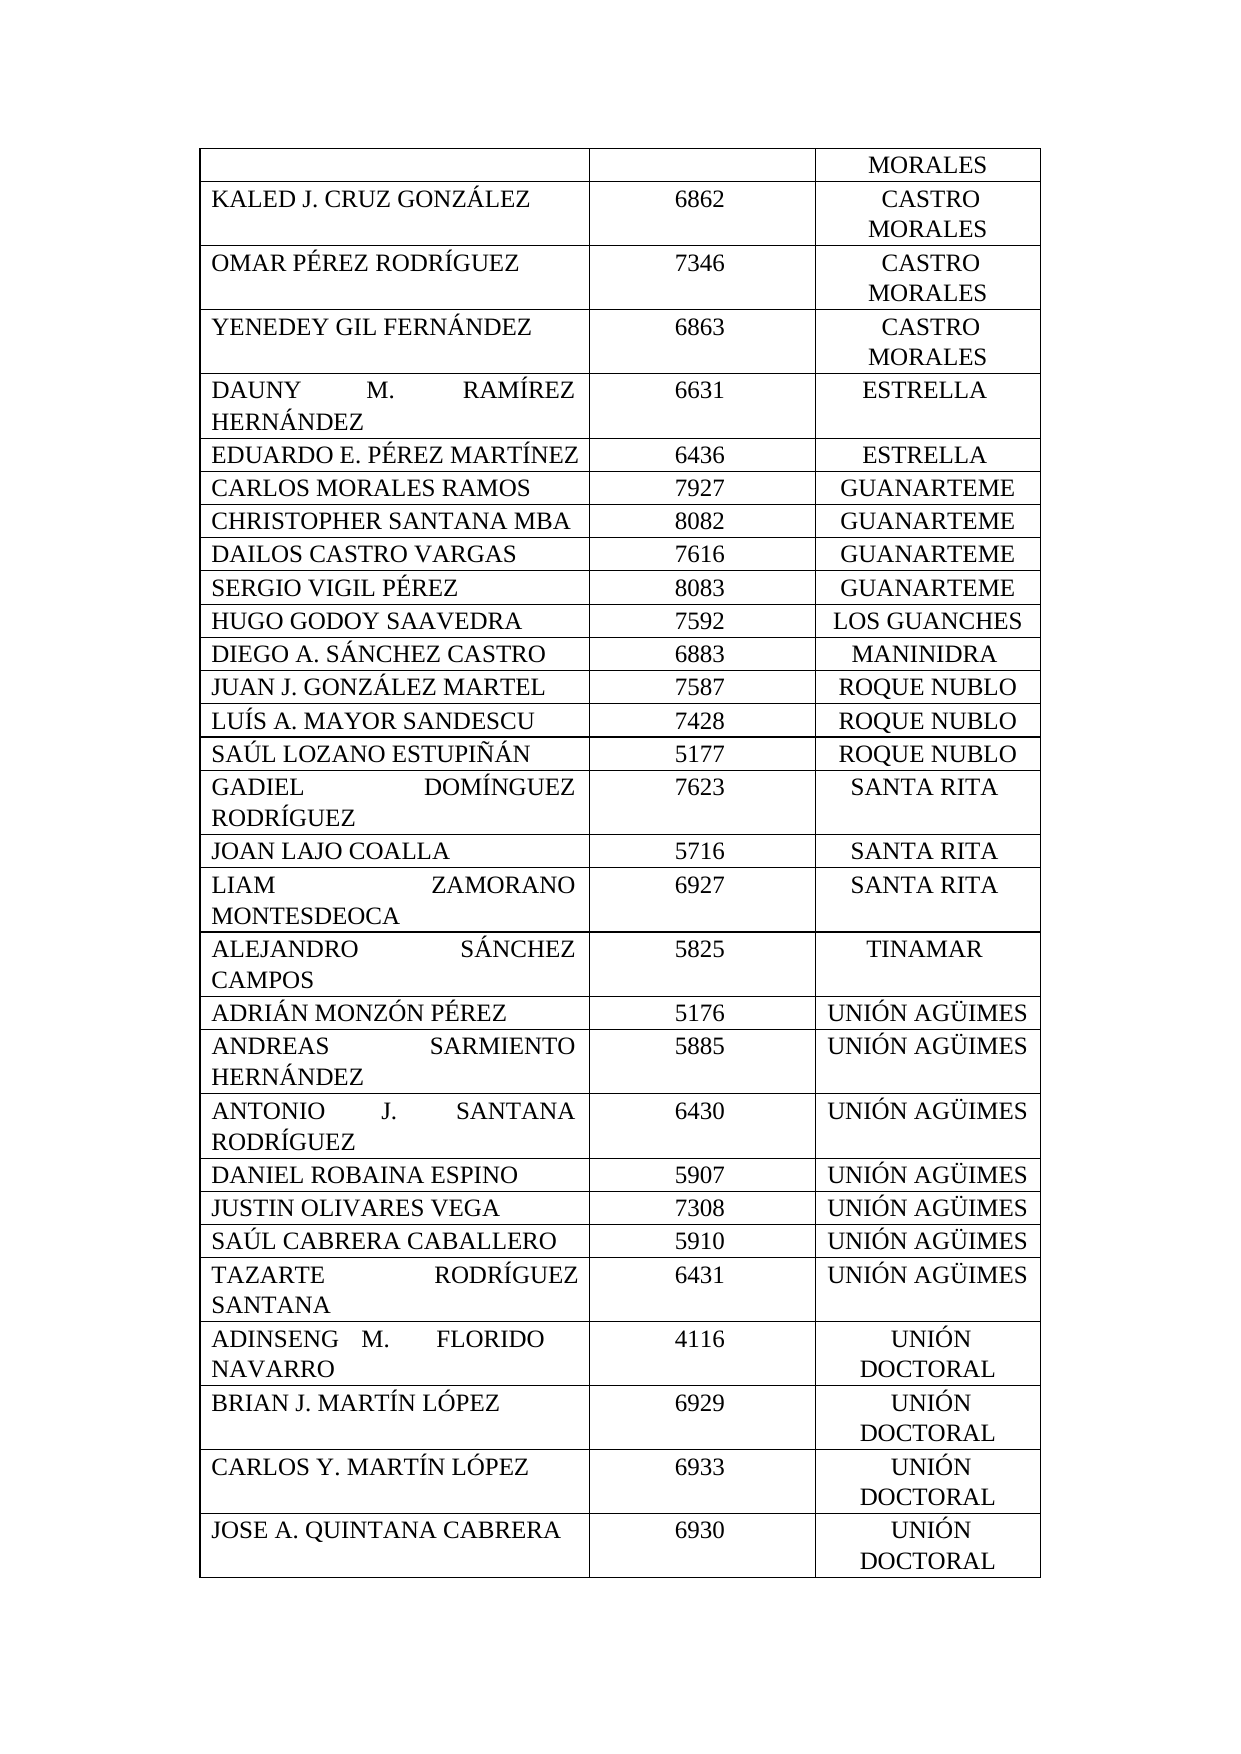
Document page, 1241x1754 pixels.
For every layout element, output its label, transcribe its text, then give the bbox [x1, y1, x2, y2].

table_cell 7308 [590, 1192, 815, 1224]
table_cell 7927 [590, 472, 815, 504]
table_cell JOSE A. QUINTANA CABRERA [201, 1514, 589, 1577]
table_cell JUAN J. GONZÁLEZ MARTEL [201, 671, 589, 703]
table_cell 6883 [590, 638, 815, 670]
table_cell [590, 149, 815, 181]
table_cell 5716 [590, 835, 815, 867]
table_cell SAÚL LOZANO ESTUPIÑÁN [201, 738, 589, 770]
table_cell 7592 [590, 605, 815, 637]
table_cell UNIÓN AGÜIMES [816, 997, 1040, 1029]
table_cell CHRISTOPHER SANTANA MBA [201, 505, 589, 537]
table_cell LIAM ZAMORANO MONTESDEOCA [201, 868, 589, 931]
table_cell GUANARTEME [816, 538, 1040, 570]
table_cell [201, 149, 589, 181]
table_cell SANTA RITA [816, 835, 1040, 867]
table_cell 7428 [590, 704, 815, 736]
table_cell 5907 [590, 1159, 815, 1191]
table_cell KALED J. CRUZ GONZÁLEZ [201, 182, 589, 245]
table_cell 5177 [590, 738, 815, 770]
table_cell MANINIDRA [816, 638, 1040, 670]
table_cell DIEGO A. SÁNCHEZ CASTRO [201, 638, 589, 670]
table_cell JOAN LAJO COALLA [201, 835, 589, 867]
table_cell 5910 [590, 1225, 815, 1257]
table_cell CARLOS Y. MARTÍN LÓPEZ [201, 1450, 589, 1513]
table_cell CASTRO MORALES [816, 182, 1040, 245]
table_cell UNIÓN AGÜIMES [816, 1225, 1040, 1257]
table_cell ESTRELLA [816, 439, 1040, 471]
table_cell UNIÓN AGÜIMES [816, 1159, 1040, 1191]
table_cell BRIAN J. MARTÍN LÓPEZ [201, 1386, 589, 1449]
table_cell 6929 [590, 1386, 815, 1449]
table_cell ROQUE NUBLO [816, 704, 1040, 736]
table_cell ANDREAS SARMIENTO HERNÁNDEZ [201, 1030, 589, 1093]
table_cell 7616 [590, 538, 815, 570]
table_cell 6436 [590, 439, 815, 471]
table_cell TINAMAR [816, 933, 1040, 996]
table_cell 6431 [590, 1258, 815, 1321]
table_cell SAÚL CABRERA CABALLERO [201, 1225, 589, 1257]
table_cell 6930 [590, 1514, 815, 1577]
table_cell GUANARTEME [816, 505, 1040, 537]
table_cell 5825 [590, 933, 815, 996]
table_cell HUGO GODOY SAAVEDRA [201, 605, 589, 637]
table_cell 6430 [590, 1094, 815, 1157]
table_cell UNIÓN DOCTORAL [816, 1514, 1040, 1577]
table_cell 5176 [590, 997, 815, 1029]
table_cell UNIÓN AGÜIMES [816, 1258, 1040, 1321]
table_cell UNIÓN DOCTORAL [816, 1322, 1040, 1385]
table_cell SANTA RITA [816, 868, 1040, 931]
table_cell UNIÓN DOCTORAL [816, 1386, 1040, 1449]
table_cell DANIEL ROBAINA ESPINO [201, 1159, 589, 1191]
table_cell TAZARTE RODRÍGUEZ SANTANA [201, 1258, 589, 1321]
table_cell ROQUE NUBLO [816, 671, 1040, 703]
table_cell YENEDEY GIL FERNÁNDEZ [201, 310, 589, 373]
table_cell JUSTIN OLIVARES VEGA [201, 1192, 589, 1224]
table_cell DAUNY M. RAMÍREZ HERNÁNDEZ [201, 374, 589, 437]
table_cell 6933 [590, 1450, 815, 1513]
table_cell GADIEL DOMÍNGUEZ RODRÍGUEZ [201, 771, 589, 834]
table_cell 6863 [590, 310, 815, 373]
table_cell ANTONIO J. SANTANA RODRÍGUEZ [201, 1094, 589, 1157]
table_cell DAILOS CASTRO VARGAS [201, 538, 589, 570]
table_cell 7587 [590, 671, 815, 703]
table_cell 8083 [590, 571, 815, 603]
table_cell MORALES [816, 149, 1040, 181]
table_cell 6862 [590, 182, 815, 245]
table_cell GUANARTEME [816, 571, 1040, 603]
table_cell 6631 [590, 374, 815, 437]
table_cell ADINSENG M. FLORIDO NAVARRO [201, 1322, 589, 1385]
table_cell ESTRELLA [816, 374, 1040, 437]
table_cell UNIÓN AGÜIMES [816, 1030, 1040, 1093]
table_cell SERGIO VIGIL PÉREZ [201, 571, 589, 603]
table_cell 8082 [590, 505, 815, 537]
table_cell CASTRO MORALES [816, 246, 1040, 309]
table_cell ROQUE NUBLO [816, 738, 1040, 770]
table_cell ADRIÁN MONZÓN PÉREZ [201, 997, 589, 1029]
table_cell 7623 [590, 771, 815, 834]
table_cell SANTA RITA [816, 771, 1040, 834]
table_cell GUANARTEME [816, 472, 1040, 504]
table_cell 6927 [590, 868, 815, 931]
table_cell CARLOS MORALES RAMOS [201, 472, 589, 504]
table_cell UNIÓN AGÜIMES [816, 1094, 1040, 1157]
table_cell OMAR PÉREZ RODRÍGUEZ [201, 246, 589, 309]
table_cell UNIÓN DOCTORAL [816, 1450, 1040, 1513]
table_cell EDUARDO E. PÉREZ MARTÍNEZ [201, 439, 589, 471]
table_cell CASTRO MORALES [816, 310, 1040, 373]
table_cell 7346 [590, 246, 815, 309]
table_cell 5885 [590, 1030, 815, 1093]
table_cell UNIÓN AGÜIMES [816, 1192, 1040, 1224]
table_cell LUÍS A. MAYOR SANDESCU [201, 704, 589, 736]
table_cell LOS GUANCHES [816, 605, 1040, 637]
table_cell 4116 [590, 1322, 815, 1385]
table_cell ALEJANDRO SÁNCHEZ CAMPOS [201, 933, 589, 996]
